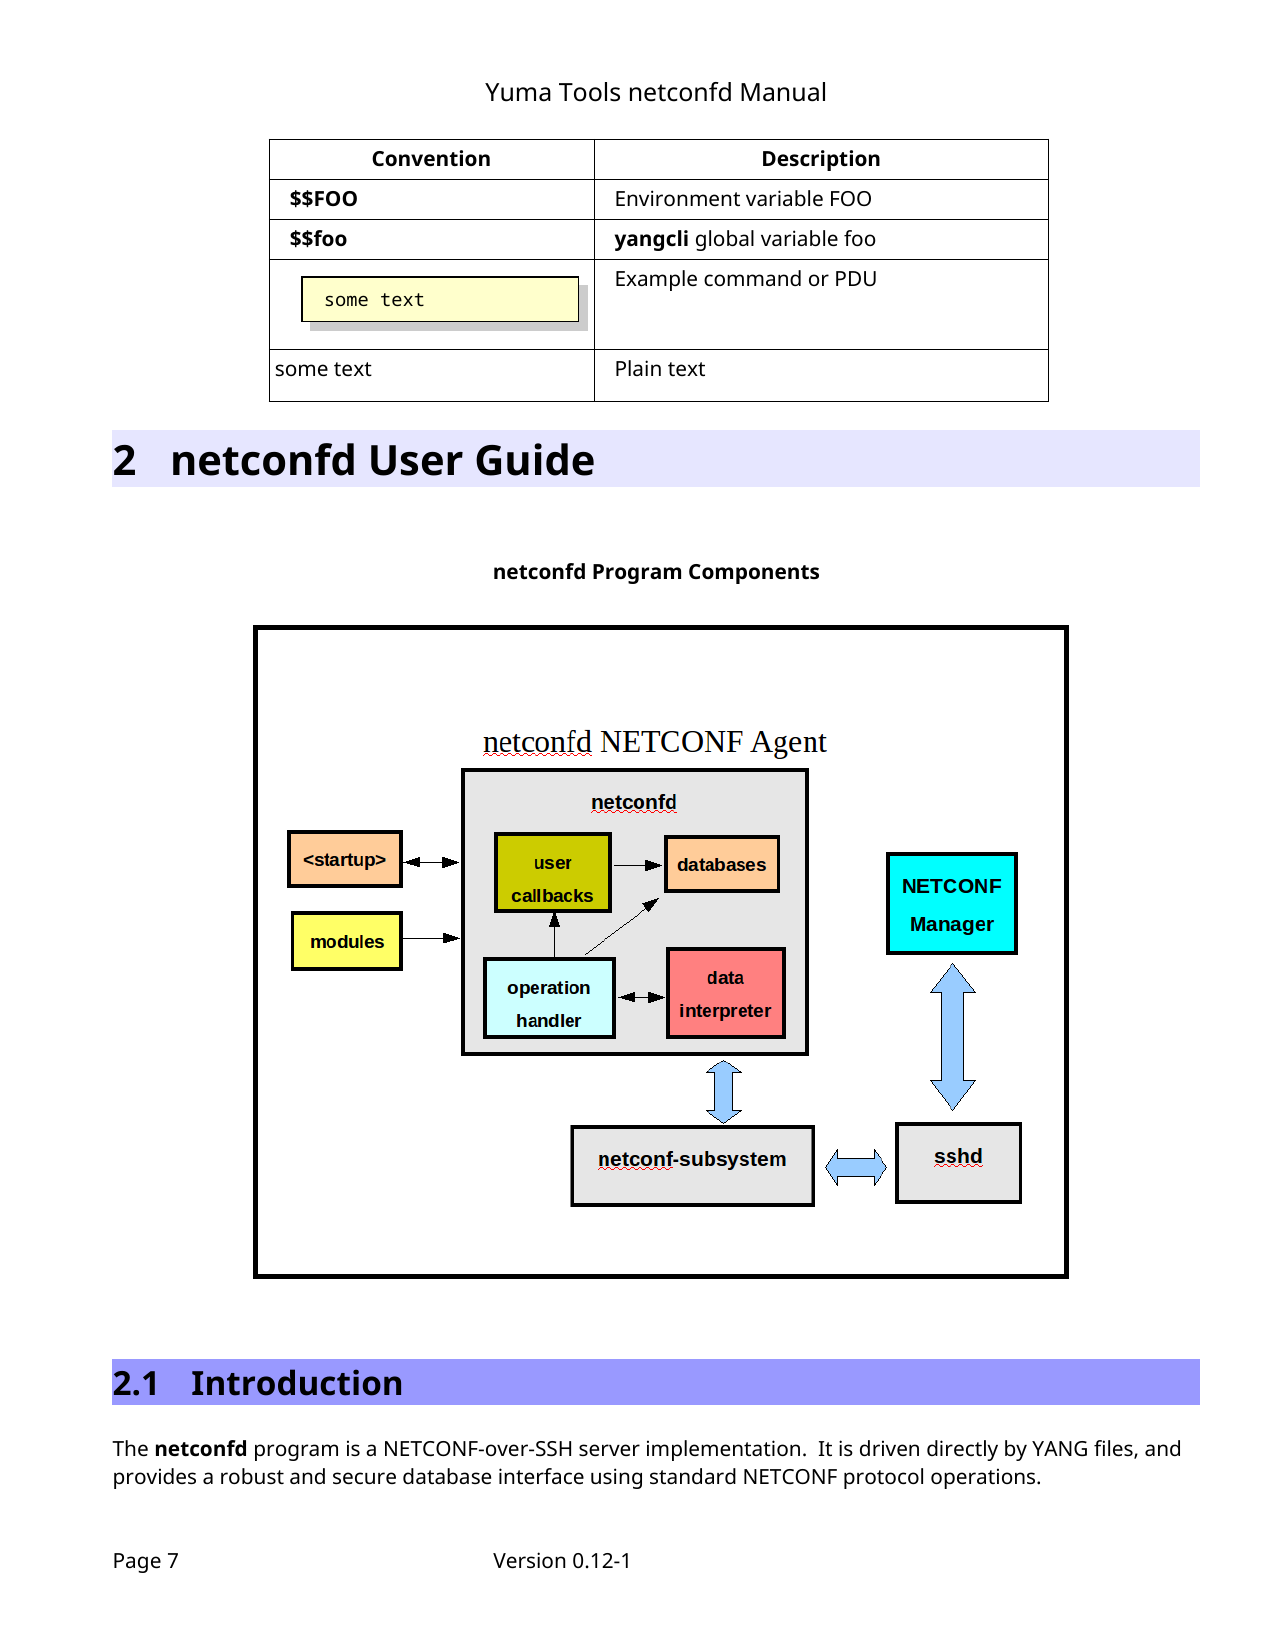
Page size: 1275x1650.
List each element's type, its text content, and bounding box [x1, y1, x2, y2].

table_cell yangcli global variable foo [595, 220, 1048, 258]
table_cell Plain text [595, 350, 1048, 401]
table_cell Environment variable FOO [595, 180, 1048, 218]
table_cell $$FOO [270, 180, 594, 218]
picture [190, 585, 1123, 1302]
subtitle netconfd Program Components [127, 557, 1185, 586]
text The netconfd program is a NETCONF-over-SSH server implementation. It is driven directly by YANG files, and provides a robust and secure database interface using standard NETCONF protocol operations. [112, 1434, 1200, 1491]
table_cell some text [270, 350, 594, 401]
table_cell Example command or PDU [595, 260, 1048, 348]
table_cell $$foo [270, 220, 594, 258]
table_cell some text [270, 260, 594, 348]
subtitle Introduction [112, 1359, 1200, 1405]
subtitle netconfd User Guide [112, 430, 1200, 487]
table_header Description [595, 140, 1048, 178]
table_header Convention [270, 140, 594, 178]
